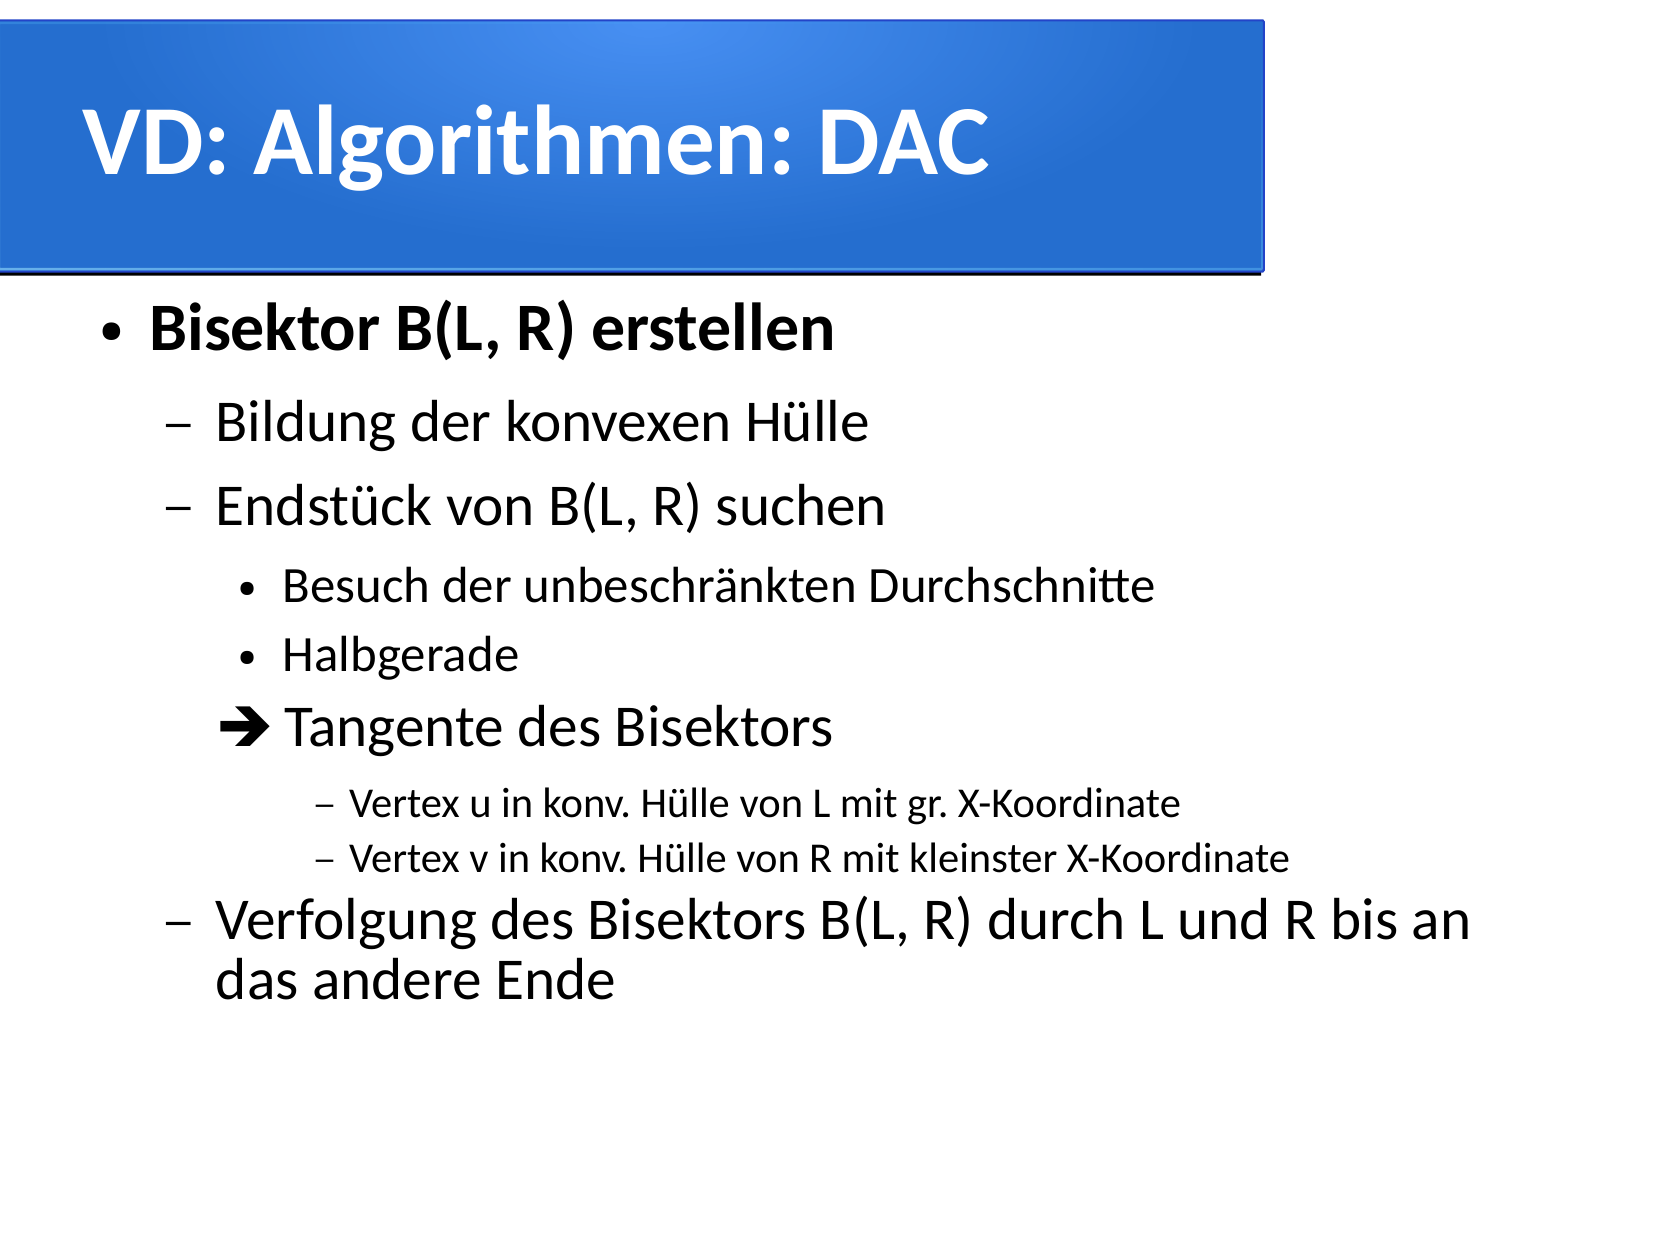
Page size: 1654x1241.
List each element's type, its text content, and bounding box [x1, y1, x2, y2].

list Bisektor B(L, R) erstellen Bildung der konvexen Hülle Endstück von B(L, R) suchen Besuch der unbeschränkten Durchschnitte Halbgerade  Tangente des Bisektors Vertex u in konv. Hülle von L mit gr. X-Koordinate Vertex v in konv. Hülle von R mit kleinster X-Koordinate Verfolgung des Bisektors B(L, R) durch L und R bis an das andere Ende [82, 299, 1571, 1019]
title VD: Algorithmen: DAC [82, 47, 1235, 252]
